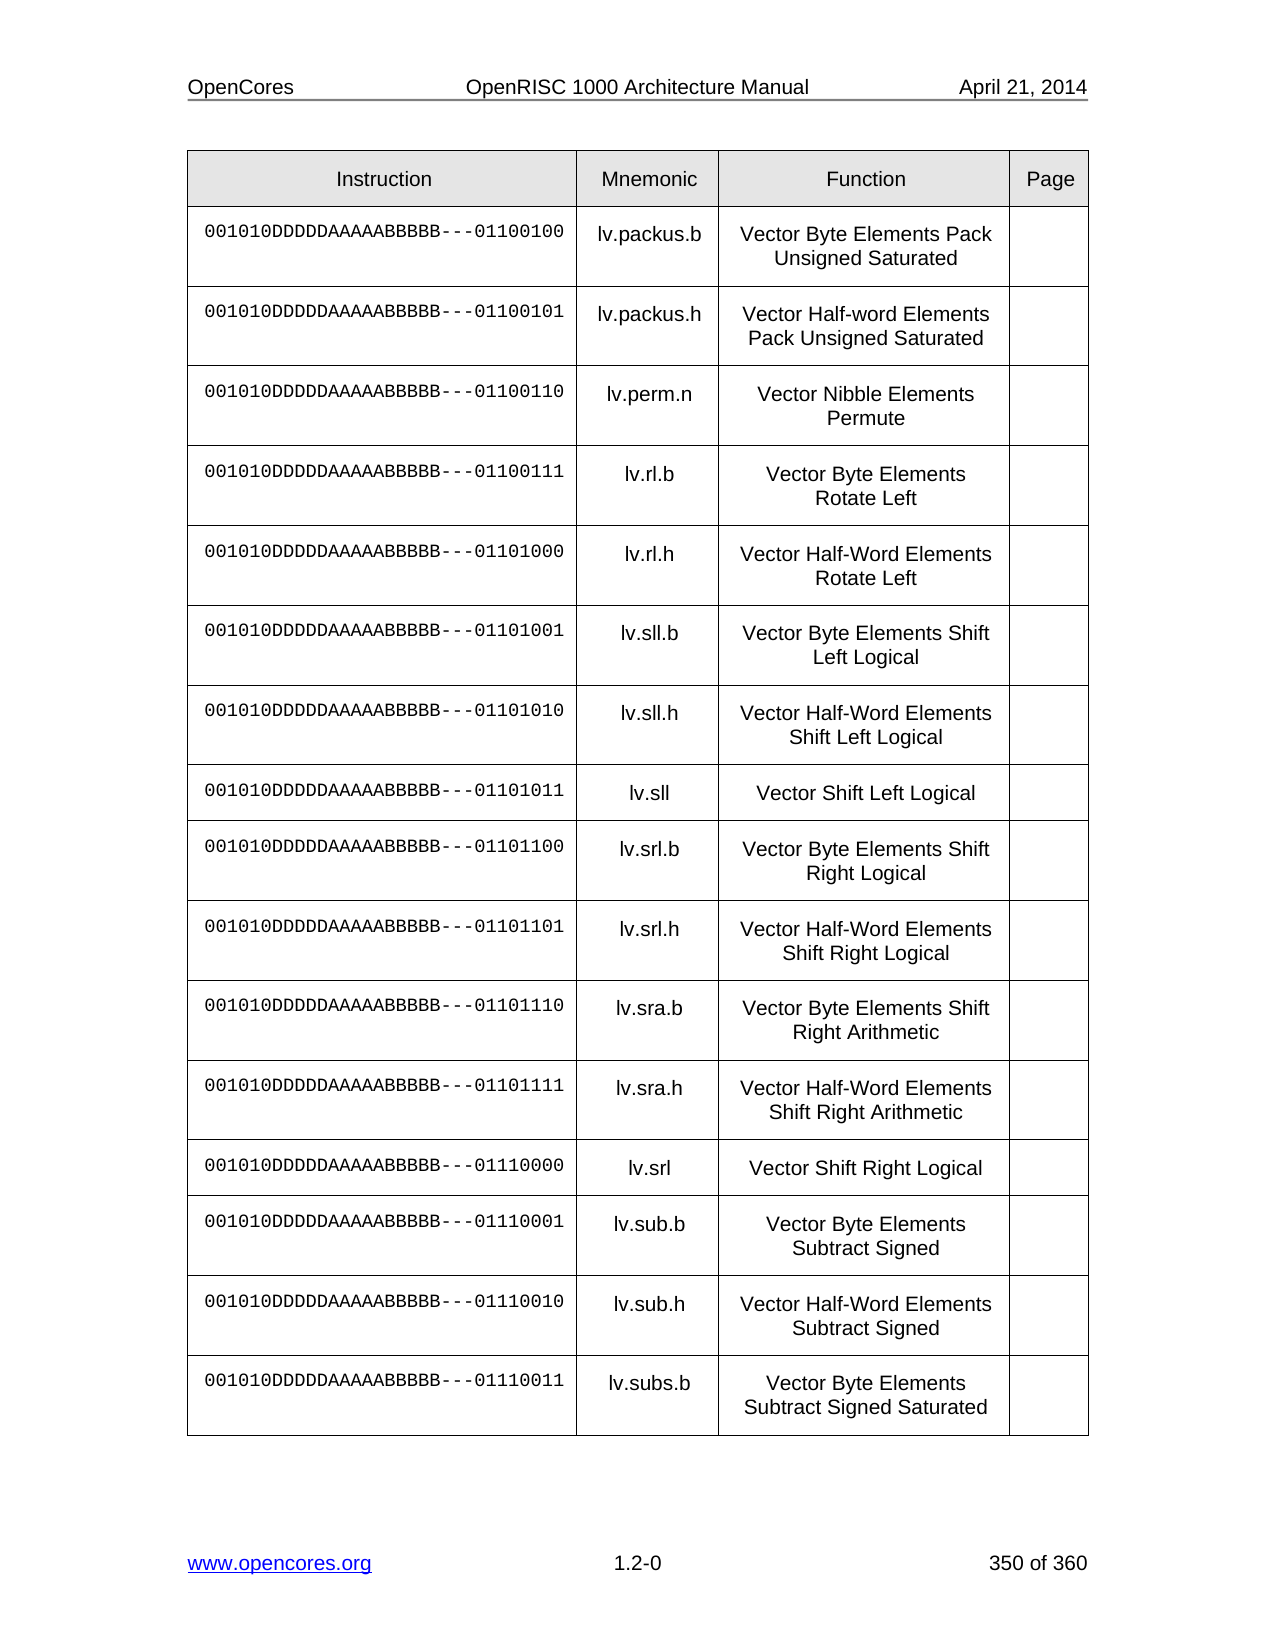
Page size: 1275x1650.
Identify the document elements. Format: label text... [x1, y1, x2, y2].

table_cell Vector Byte Elements Pack Unsigned Saturated [719, 207, 1009, 286]
table_cell Vector Byte Elements Subtract Signed Saturated [719, 1356, 1009, 1434]
table_header Instruction [188, 151, 576, 206]
table_cell 001010DDDDDAAAAABBBBB---01100111 [188, 446, 576, 525]
table_cell Vector Byte Elements Subtract Signed [719, 1196, 1009, 1275]
table_cell lv.packus.h [577, 287, 718, 365]
table_header Function [719, 151, 1009, 206]
table_cell [1010, 765, 1088, 820]
table_cell Vector Half-word Elements Pack Unsigned Saturated [719, 287, 1009, 365]
table_cell lv.packus.b [577, 207, 718, 286]
table_cell 001010DDDDDAAAAABBBBB---01100101 [188, 287, 576, 365]
table_cell [1010, 606, 1088, 684]
table_cell lv.srl.h [577, 901, 718, 980]
table_cell Vector Half-Word Elements Shift Left Logical [719, 686, 1009, 764]
table_cell 001010DDDDDAAAAABBBBB---01110010 [188, 1276, 576, 1355]
table_cell [1010, 446, 1088, 525]
table_cell lv.sub.h [577, 1276, 718, 1355]
table_cell lv.srl.b [577, 821, 718, 900]
table_cell [1010, 287, 1088, 365]
table_cell Vector Half-Word Elements Rotate Left [719, 526, 1009, 605]
table_cell [1010, 366, 1088, 445]
table_cell Vector Byte Elements Shift Right Arithmetic [719, 981, 1009, 1059]
table_cell 001010DDDDDAAAAABBBBB---01101001 [188, 606, 576, 684]
table_cell lv.perm.n [577, 366, 718, 445]
table_cell lv.rl.h [577, 526, 718, 605]
table_cell Vector Half-Word Elements Subtract Signed [719, 1276, 1009, 1355]
table_cell lv.sra.h [577, 1061, 718, 1139]
table_cell [1010, 1356, 1088, 1434]
table_cell lv.sll [577, 765, 718, 820]
table_cell lv.rl.b [577, 446, 718, 525]
table_cell 001010DDDDDAAAAABBBBB---01100100 [188, 207, 576, 286]
table_cell [1010, 1061, 1088, 1139]
table_cell [1010, 207, 1088, 286]
table_cell [1010, 901, 1088, 980]
table_cell [1010, 686, 1088, 764]
table_cell lv.sub.b [577, 1196, 718, 1275]
table_header Mnemonic [577, 151, 718, 206]
table_cell lv.sll.b [577, 606, 718, 684]
table_cell 001010DDDDDAAAAABBBBB---01101111 [188, 1061, 576, 1139]
table_cell Vector Byte Elements Shift Left Logical [719, 606, 1009, 684]
table_cell 001010DDDDDAAAAABBBBB---01110000 [188, 1140, 576, 1195]
table_cell Vector Byte Elements Rotate Left [719, 446, 1009, 525]
table_cell 001010DDDDDAAAAABBBBB---01100110 [188, 366, 576, 445]
table_header Page [1010, 151, 1088, 206]
table_cell [1010, 1140, 1088, 1195]
table_cell Vector Half-Word Elements Shift Right Logical [719, 901, 1009, 980]
table_cell [1010, 1196, 1088, 1275]
table_cell lv.sll.h [577, 686, 718, 764]
table_cell 001010DDDDDAAAAABBBBB---01101101 [188, 901, 576, 980]
table_cell [1010, 821, 1088, 900]
table_cell Vector Half-Word Elements Shift Right Arithmetic [719, 1061, 1009, 1139]
table_cell 001010DDDDDAAAAABBBBB---01110001 [188, 1196, 576, 1275]
table_cell 001010DDDDDAAAAABBBBB---01101010 [188, 686, 576, 764]
table_cell Vector Shift Left Logical [719, 765, 1009, 820]
table_cell Vector Byte Elements Shift Right Logical [719, 821, 1009, 900]
table_cell [1010, 981, 1088, 1059]
table_cell 001010DDDDDAAAAABBBBB---01101000 [188, 526, 576, 605]
table_cell [1010, 1276, 1088, 1355]
table_cell 001010DDDDDAAAAABBBBB---01110011 [188, 1356, 576, 1434]
table_cell lv.srl [577, 1140, 718, 1195]
table_cell 001010DDDDDAAAAABBBBB---01101011 [188, 765, 576, 820]
table_cell 001010DDDDDAAAAABBBBB---01101110 [188, 981, 576, 1059]
table_cell Vector Shift Right Logical [719, 1140, 1009, 1195]
table_cell lv.sra.b [577, 981, 718, 1059]
table_cell lv.subs.b [577, 1356, 718, 1434]
table_cell [1010, 526, 1088, 605]
table_cell Vector Nibble Elements Permute [719, 366, 1009, 445]
table_cell 001010DDDDDAAAAABBBBB---01101100 [188, 821, 576, 900]
